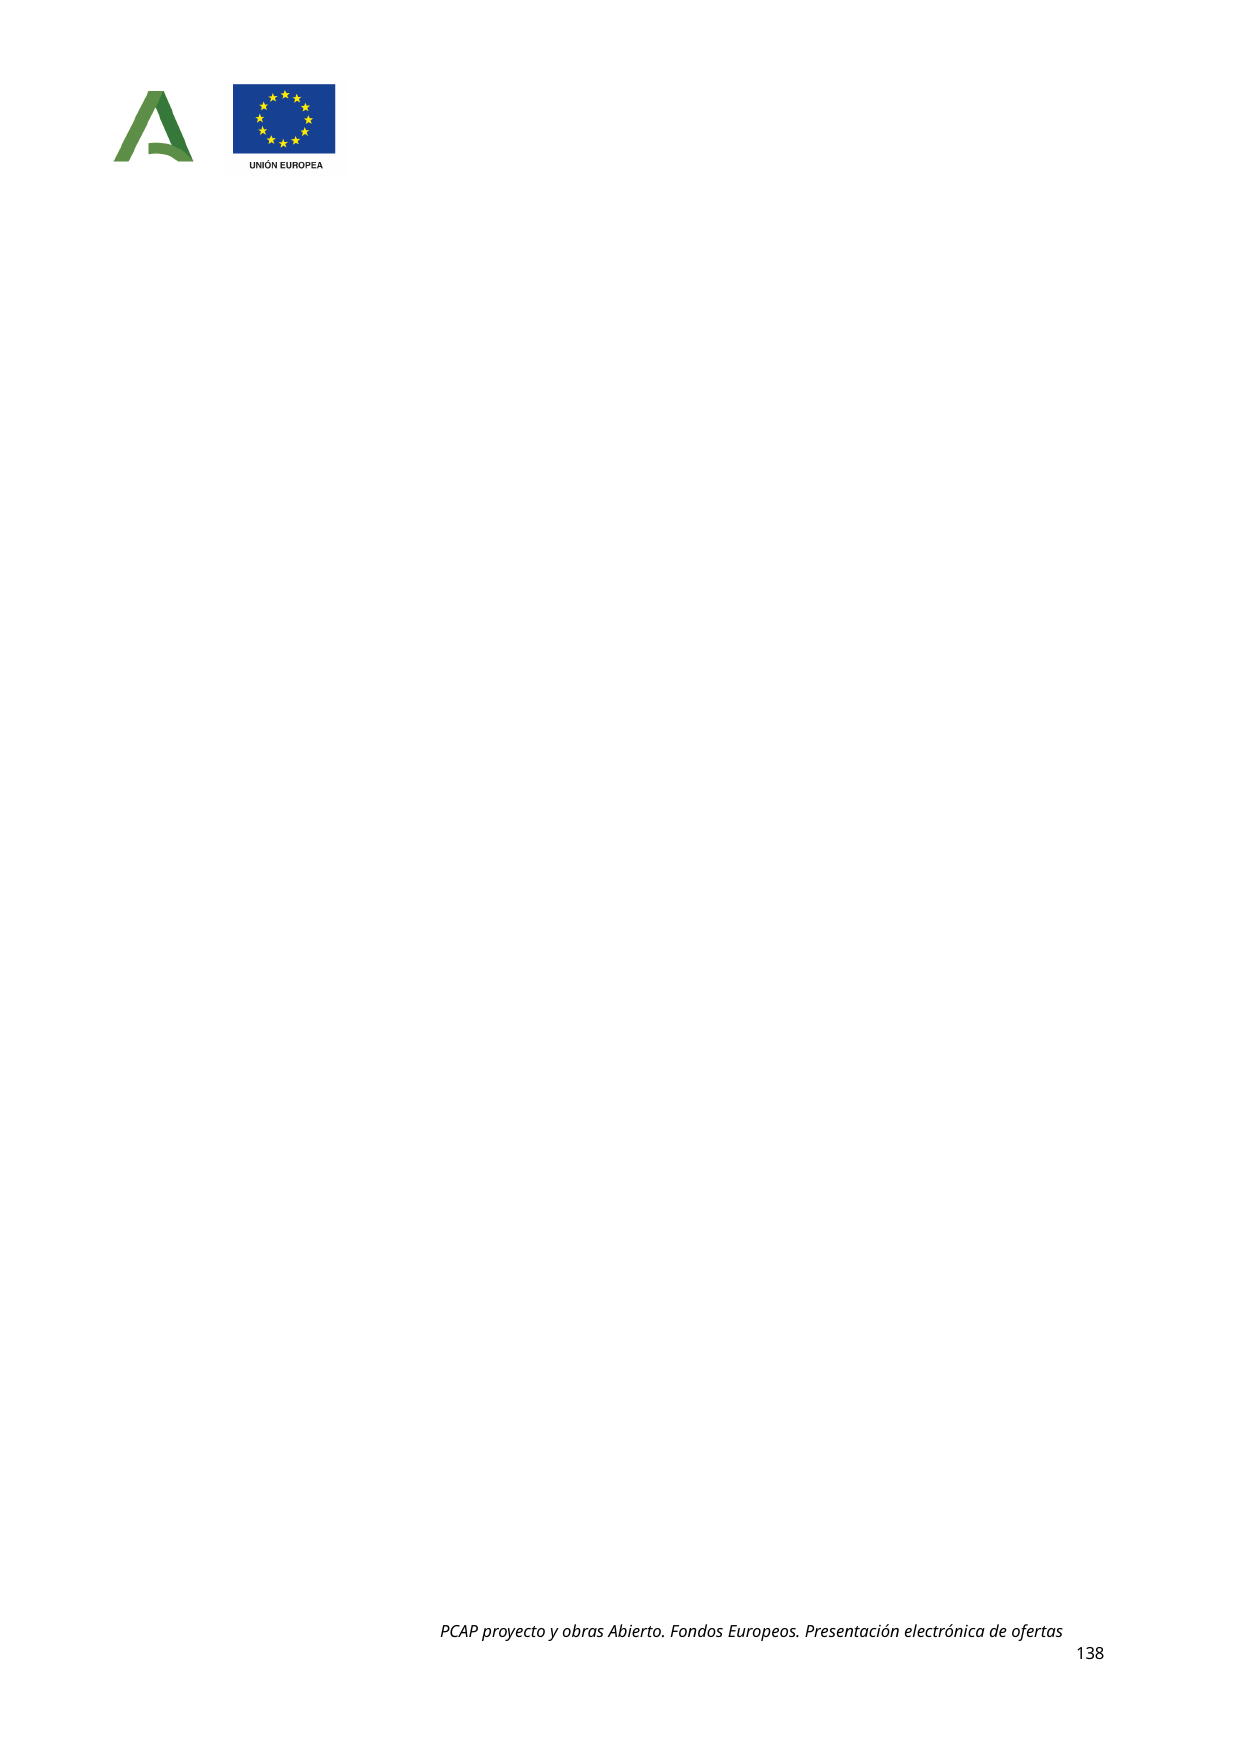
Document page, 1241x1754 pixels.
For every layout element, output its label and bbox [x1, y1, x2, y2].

picture [221, 78, 347, 176]
picture [109, 86, 198, 166]
